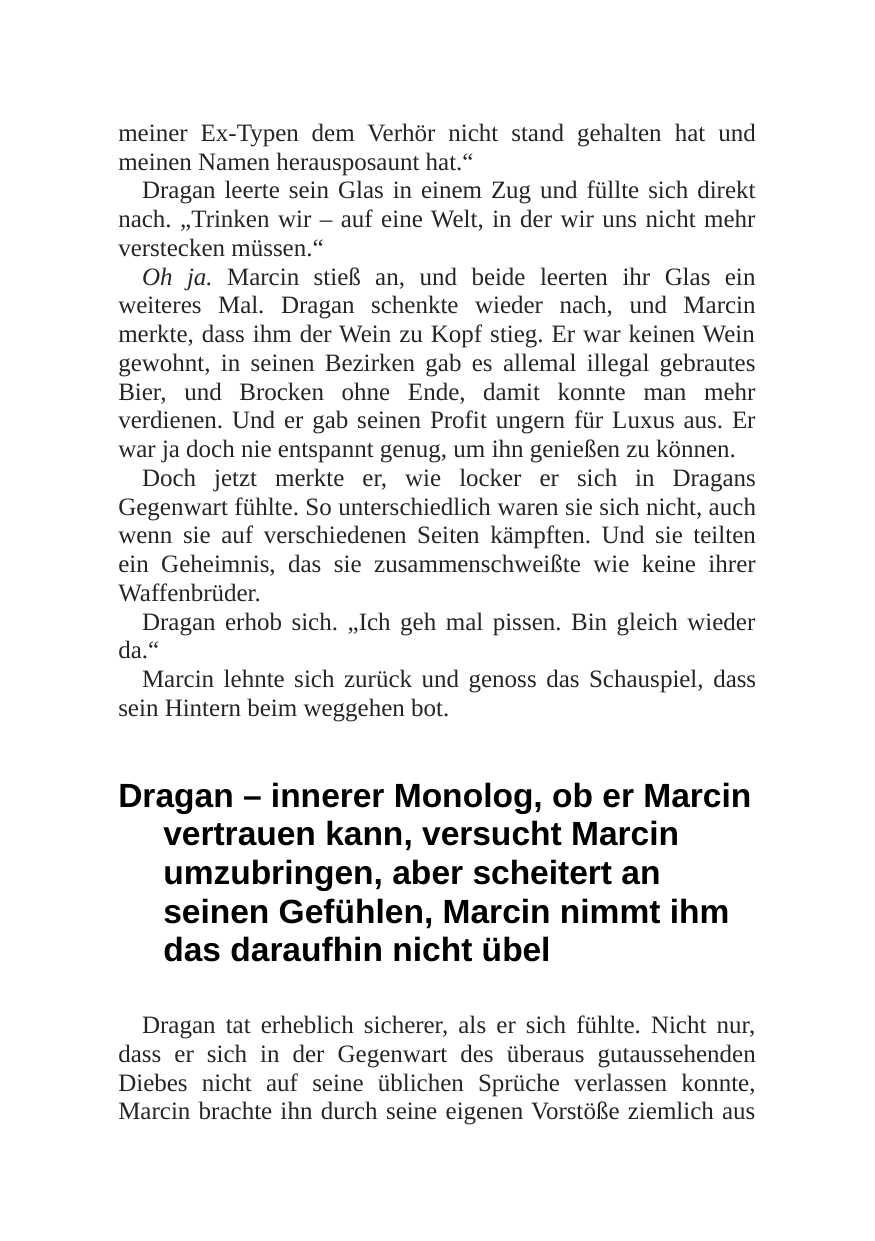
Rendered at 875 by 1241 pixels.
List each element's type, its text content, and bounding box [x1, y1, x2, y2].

subtitle Dragan – innerer Monolog, ob er Marcin vertrauen kann, versucht Marcin umzubringen, aber scheitert an seinen Gefühlen, Marcin nimmt ihm das daraufhin nicht übel [118, 776, 756, 969]
text Dragan tat erheblich sicherer, als er sich fühlte. Nicht nur, dass er sich in der Gegenwart des überaus gutaussehenden Diebes nicht auf seine üblichen Sprüche verlassen konnte, Marcin brachte ihn durch seine eigenen Vorstöße ziemlich aus [118, 1010, 756, 1125]
text Oh ja. Marcin stieß an, und beide leerten ihr Glas ein weiteres Mal. Dragan schenkte wieder nach, und Marcin merkte, dass ihm der Wein zu Kopf stieg. Er war keinen Wein gewohnt, in seinen Bezirken gab es allemal illegal gebrautes Bier, und Brocken ohne Ende, damit konnte man mehr verdienen. Und er gab seinen Profit ungern für Luxus aus. Er war ja doch nie entspannt genug, um ihn genießen zu können. [118, 262, 756, 463]
text Marcin lehnte sich zurück und genoss das Schauspiel, dass sein Hintern beim weggehen bot. [118, 664, 756, 722]
text Doch jetzt merkte er, wie locker er sich in Dragans Gegenwart fühlte. So unterschiedlich waren sie sich nicht, auch wenn sie auf verschiedenen Seiten kämpften. Und sie teilten ein Geheimnis, das sie zusammenschweißte wie keine ihrer Waffenbrüder. [118, 463, 756, 607]
text Dragan leerte sein Glas in einem Zug und füllte sich direkt nach. „Trinken wir – auf eine Welt, in der wir uns nicht mehr verstecken müssen.“ [118, 176, 756, 262]
text meiner Ex-Typen dem Verhör nicht stand gehalten hat und meinen Namen herausposaunt hat.“ [118, 118, 756, 176]
text Dragan erhob sich. „Ich geh mal pissen. Bin gleich wieder da.“ [118, 607, 756, 664]
